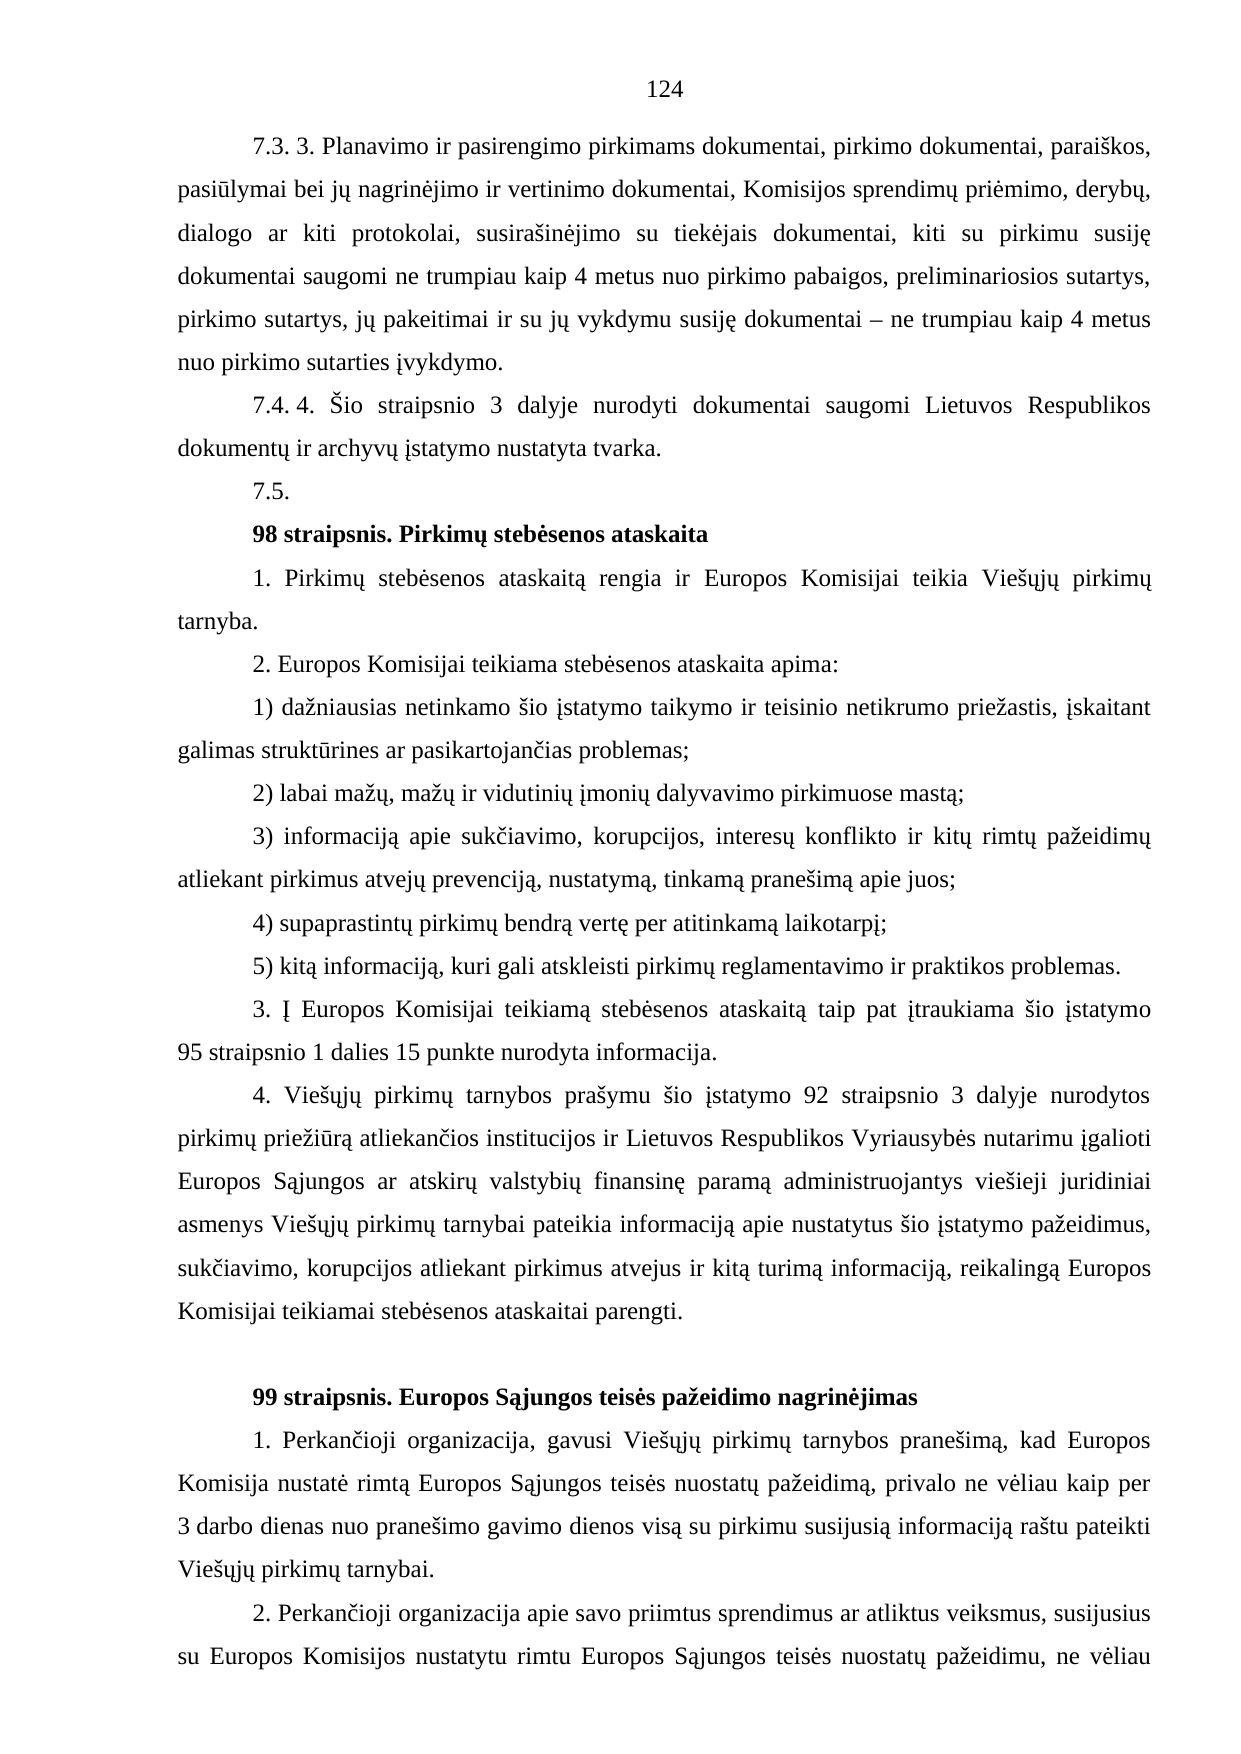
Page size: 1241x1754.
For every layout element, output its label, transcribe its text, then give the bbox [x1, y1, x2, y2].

subtitle 4. Šio straipsnio 3 dalyje nurodyti dokumentai saugomi Lietuvos Respublikos dokumentų ir archyvų įstatymo nustatyta tvarka. [177, 390, 1152, 462]
text 98 straipsnis. Pirkimų stebėsenos ataskaita [177, 519, 1152, 548]
text 2. Europos Komisijai teikiama stebėsenos ataskaita apima: [177, 649, 1152, 678]
text 1. Perkančioji organizacija, gavusi Viešųjų pirkimų tarnybos pranešimą, kad Europos Komisija nustatė rimtą Europos Sąjungos teisės nuostatų pažeidimą, privalo ne vėliau kaip per 3 darbo dienas nuo pranešimo gavimo dienos visą su pirkimu susijusią informaciją raštu pateikti Viešųjų pirkimų tarnybai. [177, 1425, 1152, 1583]
text 99 straipsnis. Europos Sąjungos teisės pažeidimo nagrinėjimas [177, 1382, 1152, 1411]
text 2) labai mažų, mažų ir vidutinių įmonių dalyvavimo pirkimuose mastą; [177, 778, 1152, 807]
text 1) dažniausias netinkamo šio įstatymo taikymo ir teisinio netikrumo priežastis, įskaitant galimas struktūrines ar pasikartojančias problemas; [177, 692, 1152, 764]
text 3) informaciją apie sukčiavimo, korupcijos, interesų konflikto ir kitų rimtų pažeidimų atliekant pirkimus atvejų prevenciją, nustatymą, tinkamą pranešimą apie juos; [177, 821, 1152, 893]
text 2. Perkančioji organizacija apie savo priimtus sprendimus ar atliktus veiksmus, susijusius su Europos Komisijos nustatytu rimtu Europos Sąjungos teisės nuostatų pažeidimu, ne vėliau [177, 1598, 1152, 1669]
text 4. Viešųjų pirkimų tarnybos prašymu šio įstatymo 92 straipsnio 3 dalyje nurodytos pirkimų priežiūrą atliekančios institucijos ir Lietuvos Respublikos Vyriausybės nutarimu įgalioti Europos Sąjungos ar atskirų valstybių finansinę paramą administruojantys viešieji juridiniai asmenys Viešųjų pirkimų tarnybai pateikia informaciją apie nustatytus šio įstatymo pažeidimus, sukčiavimo, korupcijos atliekant pirkimus atvejus ir kitą turimą informaciją, reikalingą Europos Komisijai teikiamai stebėsenos ataskaitai parengti. [177, 1080, 1152, 1324]
text 3. Į Europos Komisijai teikiamą stebėsenos ataskaitą taip pat įtraukiama šio įstatymo 95 straipsnio 1 dalies 15 punkte nurodyta informacija. [177, 994, 1152, 1066]
text 5) kitą informaciją, kuri gali atskleisti pirkimų reglamentavimo ir praktikos problemas. [177, 951, 1152, 979]
text 1. Pirkimų stebėsenos ataskaitą rengia ir Europos Komisijai teikia Viešųjų pirkimų tarnyba. [177, 563, 1152, 634]
subtitle 3. Planavimo ir pasirengimo pirkimams dokumentai, pirkimo dokumentai, paraiškos, pasiūlymai bei jų nagrinėjimo ir vertinimo dokumentai, Komisijos sprendimų priėmimo, derybų, dialogo ar kiti protokolai, susirašinėjimo su tiekėjais dokumentai, kiti su pirkimu susiję dokumentai saugomi ne trumpiau kaip 4 metus nuo pirkimo pabaigos, preliminariosios sutartys, pirkimo sutartys, jų pakeitimai ir su jų vykdymu susiję dokumentai – ne trumpiau kaip 4 metus nuo pirkimo sutarties įvykdymo. [177, 131, 1152, 376]
text 4) supaprastintų pirkimų bendrą vertę per atitinkamą laikotarpį; [177, 908, 1152, 936]
